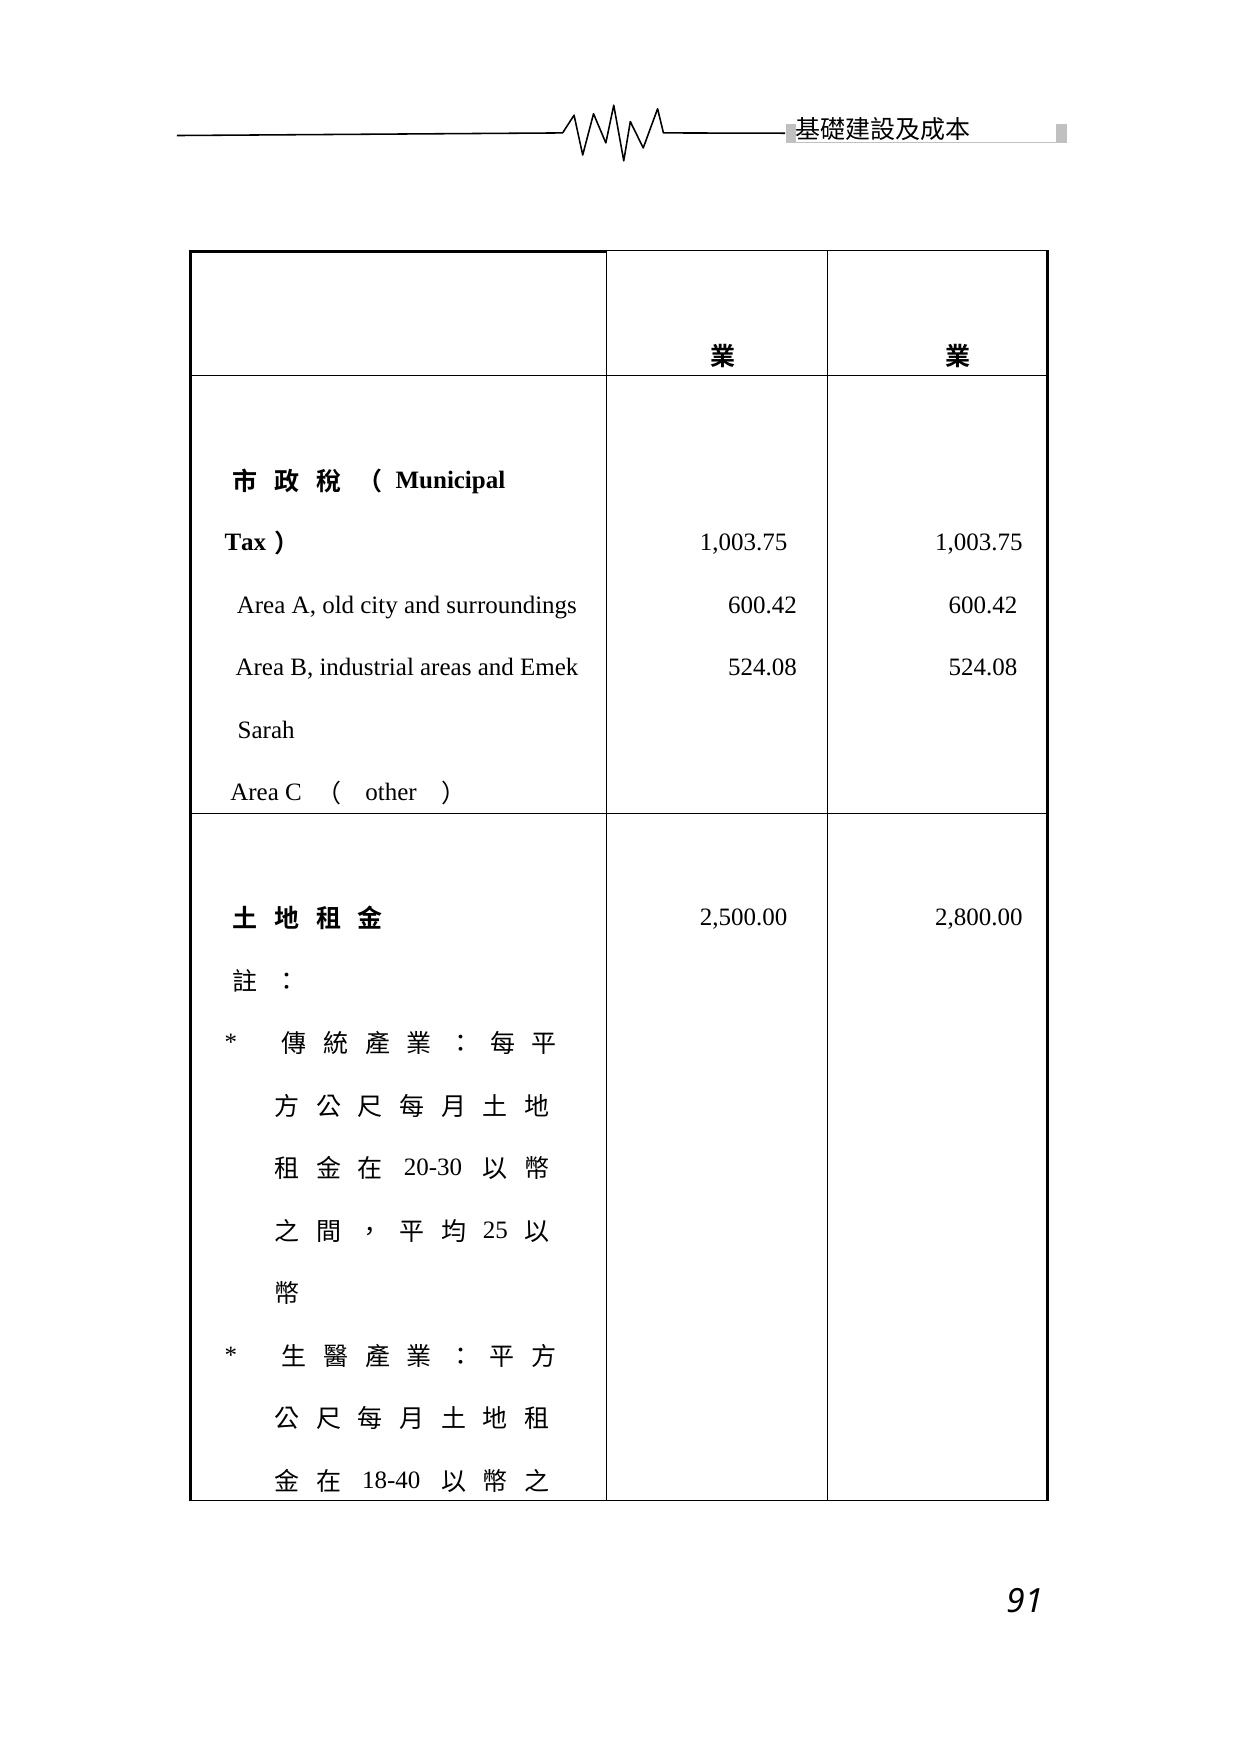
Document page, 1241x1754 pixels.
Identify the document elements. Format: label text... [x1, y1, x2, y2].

table_cell 1,003.75 600.42 524.08 [607, 376, 827, 813]
table_cell 2,500.00 [607, 814, 827, 1500]
table_cell 業 [607, 251, 827, 375]
table_cell 1,003.75 600.42 524.08 [828, 376, 1046, 813]
table_cell 土地租金 註： * 傳統產業：每平方公尺每月土地租金在20-30以幣之間，平均25以幣 * 生醫產業：平方公尺每月土地租金在18-40以幣之 [192, 814, 606, 1500]
table_header [192, 253, 606, 375]
table_cell 業 [828, 251, 1046, 375]
table_cell 市政稅（Municipal Tax） Area A, old city and surroundings Area B, industrial areas and Emek Sarah Area C（other） [192, 376, 606, 813]
table_cell 2,800.00 [828, 814, 1046, 1500]
